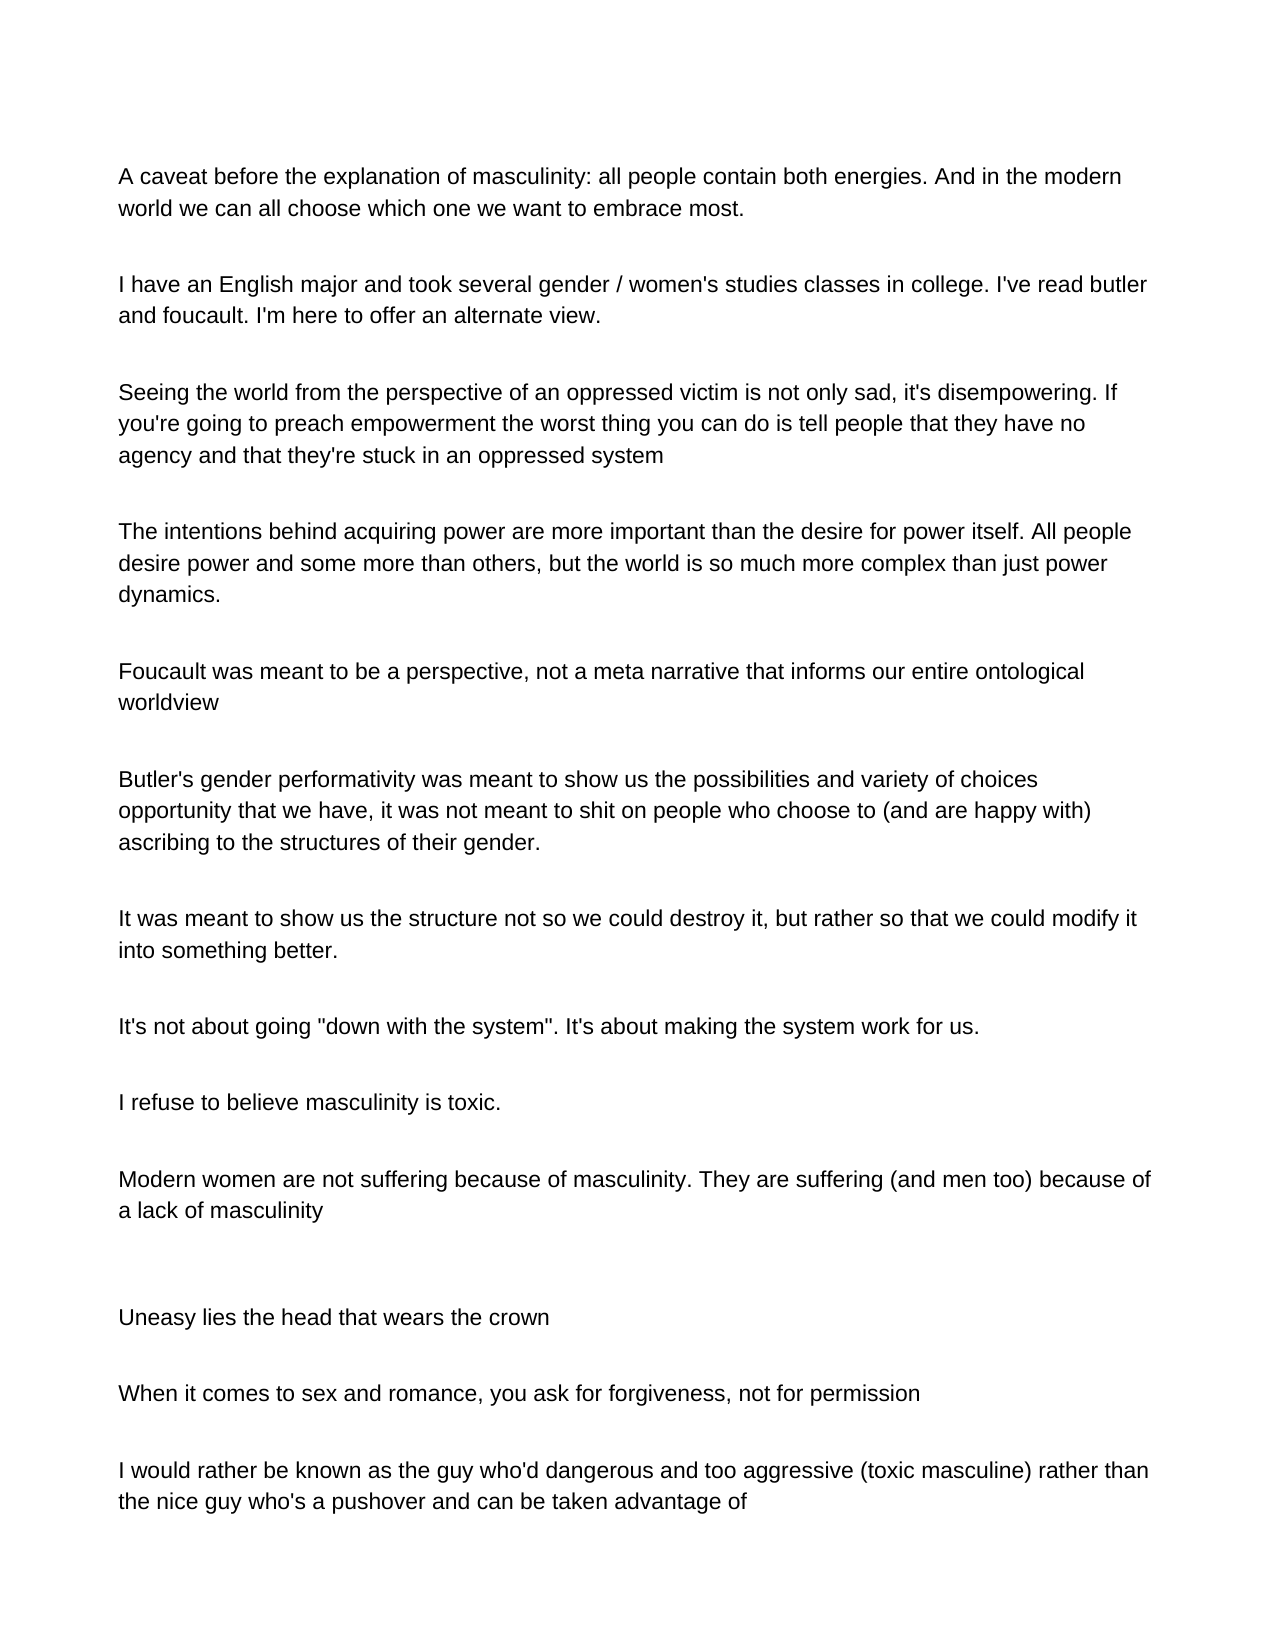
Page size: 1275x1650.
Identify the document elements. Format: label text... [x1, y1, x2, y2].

text I refuse to believe masculinity is toxic. [118, 1089, 1157, 1116]
text When it comes to sex and romance, you ask for forgiveness, not for permission [118, 1380, 1157, 1407]
text I have an English major and took several gender / women's studies classes in college. I've read butler and foucault. I'm here to offer an alternate view. [118, 271, 1157, 329]
text The intentions behind acquiring power are more important than the desire for power itself. All people desire power and some more than others, but the world is so much more complex than just power dynamics. [118, 518, 1157, 608]
text It's not about going "down with the system". It's about making the system work for us. [118, 1013, 1157, 1039]
text Seeing the world from the perspective of an oppressed victim is not only sad, it's disempowering. If you're going to preach empowerment the worst thing you can do is tell people that they have no agency and that they're stuck in an oppressed system [118, 379, 1157, 468]
text It was meant to show us the structure not so we could destroy it, but rather so that we could modify it into something better. [118, 905, 1157, 963]
text Modern women are not suffering because of masculinity. They are suffering (and men too) because of a lack of masculinity [118, 1166, 1157, 1224]
text Uneasy lies the head that wears the crown [118, 1304, 1157, 1330]
text I would rather be known as the guy who'd dangerous and too aggressive (toxic masculine) rather than the nice guy who's a pushover and can be taken advantage of [118, 1457, 1157, 1514]
text Butler's gender performativity was meant to show us the possibilities and variety of choices opportunity that we have, it was not meant to shit on people who choose to (and are happy with) ascribing to the structures of their gender. [118, 766, 1157, 855]
text Foucault was meant to be a perspective, not a meta narrative that informs our entire ontological worldview [118, 658, 1157, 716]
text A caveat before the explanation of masculinity: all people contain both energies. And in the modern world we can all choose which one we want to embrace most. [118, 163, 1157, 221]
